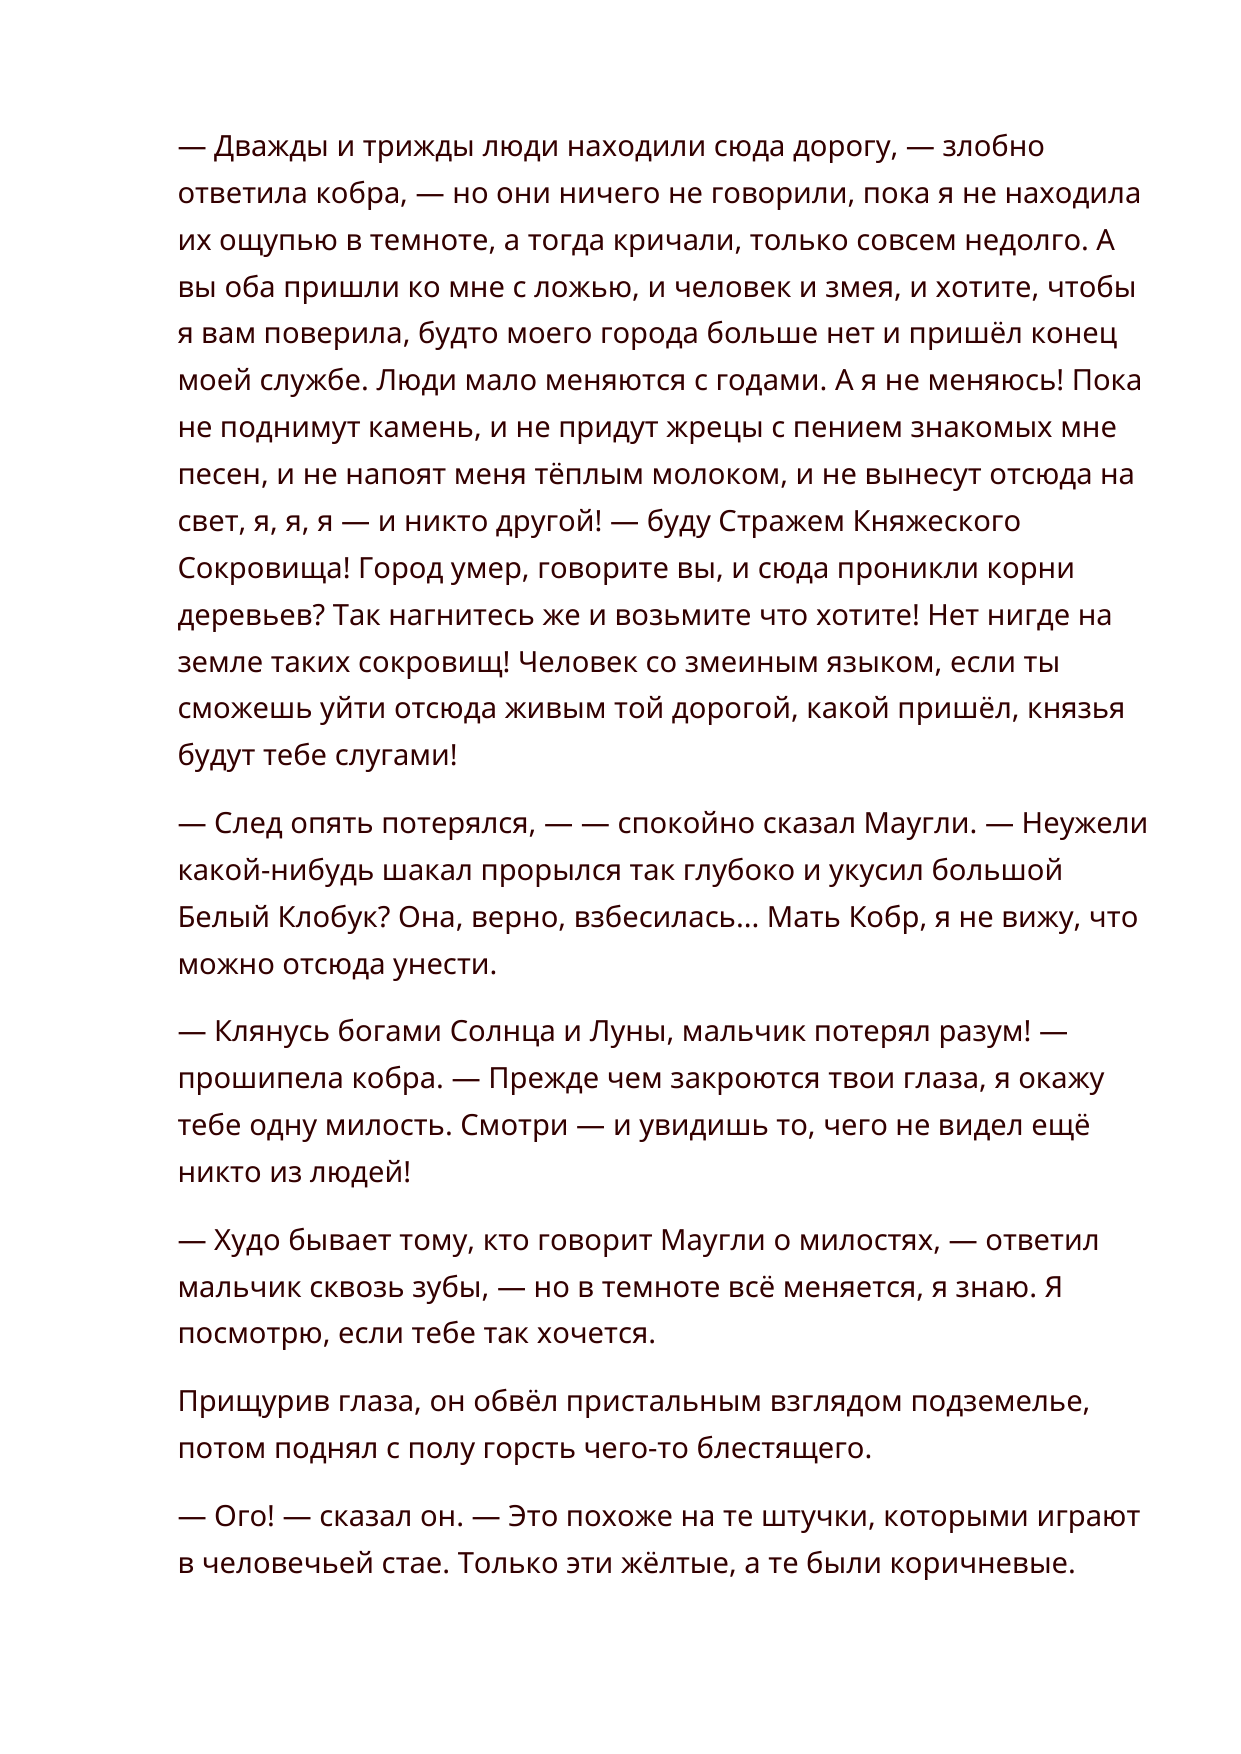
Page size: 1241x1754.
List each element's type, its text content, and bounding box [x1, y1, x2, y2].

text — След опять потерялся, — — спокойно сказал Маугли. — Неужели какой-нибудь шакал прорылся так глубоко и укусил большой Белый Клобук? Она, верно, взбесилась... Мать Кобр, я не вижу, что можно отсюда унести. [177, 795, 1152, 983]
text — Ого! — сказал он. — Это похоже на те штучки, которыми играют в человечьей стае. Только эти жёлтые, а те были коричневые. [177, 1488, 1152, 1582]
text — Клянусь богами Солнца и Луны, мальчик потерял разум! — прошипела кобра. — Прежде чем закроются твои глаза, я окажу тебе одну милость. Смотри — и увидишь то, чего не видел ещё никто из людей! [177, 1003, 1152, 1191]
text Прищурив глаза, он обвёл пристальным взглядом подземелье, потом поднял с полу горсть чего-то блестящего. [177, 1373, 1152, 1467]
text — Дважды и трижды люди находили сюда дорогу, — злобно ответила кобра, — но они ничего не говорили, пока я не находила их ощупью в темноте, а тогда кричали, только совсем недолго. А вы оба пришли ко мне с ложью, и человек и змея, и хотите, чтобы я вам поверила, будто моего города больше нет и пришёл конец моей службе. Люди мало меняются с годами. А я не меняюсь! Пока не поднимут камень, и не придут жрецы с пением знакомых мне песен, и не напоят меня тёплым молоком, и не вынесут отсюда на свет, я, я, я — и никто другой! — буду Стражем Княжеского Сокровища! Город умер, говорите вы, и сюда проникли корни деревьев? Так нагнитесь же и возьмите что хотите! Нет нигде на земле таких сокровищ! Человек со змеиным языком, если ты сможешь уйти отсюда живым той дорогой, какой пришёл, князья будут тебе слугами! [177, 118, 1152, 774]
text — Худо бывает тому, кто говорит Маугли о милостях, — ответил мальчик сквозь зубы, — но в темноте всё меняется, я знаю. Я посмотрю, если тебе так хочется. [177, 1212, 1152, 1352]
